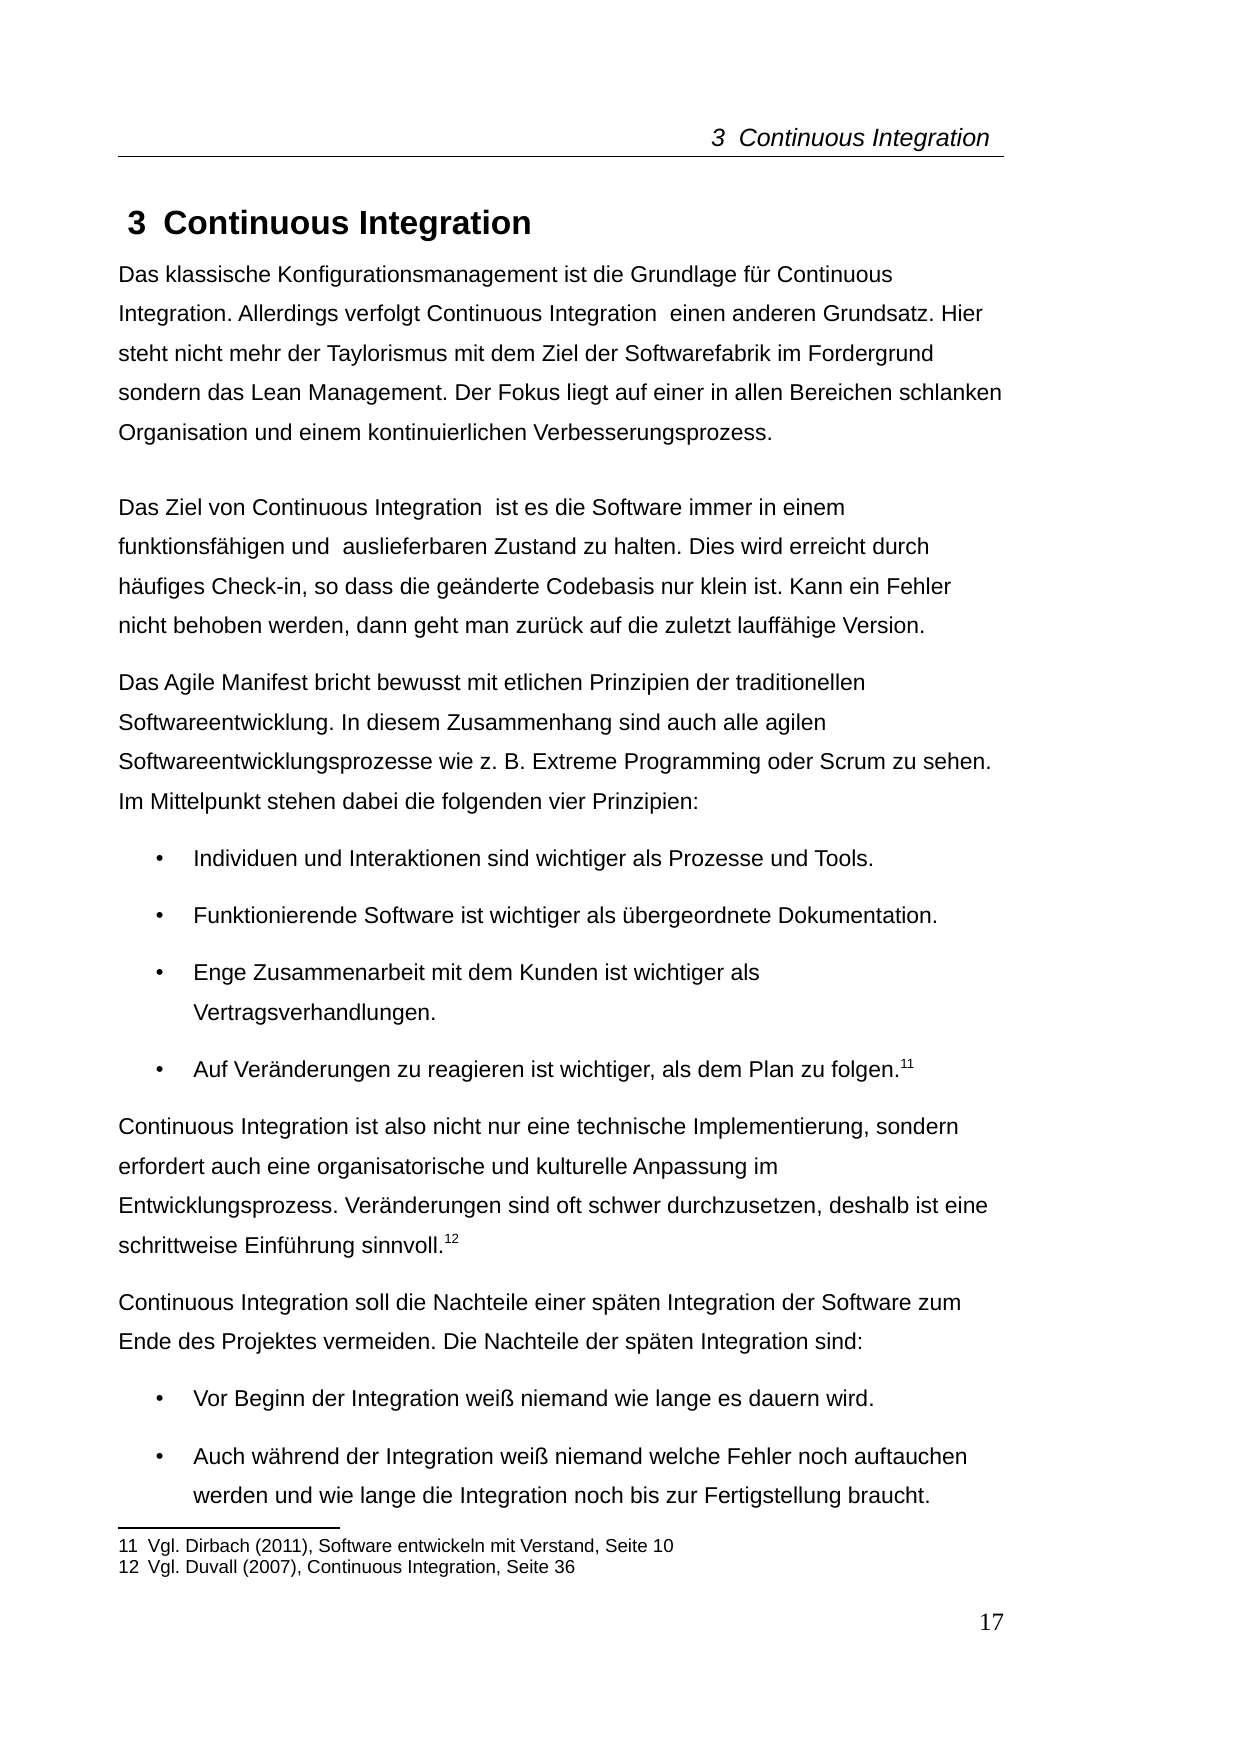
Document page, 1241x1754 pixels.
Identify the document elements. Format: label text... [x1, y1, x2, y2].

text Continuous Integration soll die Nachteile einer späten Integration der Software zum Ende des Projektes vermeiden. Die Nachteile der späten Integration sind: [118, 1289, 1004, 1354]
list Vor Beginn der Integration weiß niemand wie lange es dauern wird. [156, 1385, 1004, 1412]
text Das Ziel von Continuous Integration ist es die Software immer in einem funktionsfähigen und auslieferbaren Zustand zu halten. Dies wird erreicht durch häufiges Check-in, so dass die geänderte Codebasis nur klein ist. Kann ein Fehler nicht behoben werden, dann geht man zurück auf die zuletzt lauffähige Version. [118, 494, 1004, 638]
list Vgl. Dirbach (2011), Software entwickeln mit Verstand, Seite 10 [118, 1534, 1004, 1556]
text Das Agile Manifest bricht bewusst mit etlichen Prinzipien der traditionellen Softwareentwicklung. In diesem Zusammenhang sind auch alle agilen Softwareentwicklungsprozesse wie z. B. Extreme Programming oder Scrum zu sehen. Im Mittelpunkt stehen dabei die folgenden vier Prinzipien: [118, 669, 1004, 814]
list Enge Zusammenarbeit mit dem Kunden ist wichtiger als Vertragsverhandlungen. [156, 959, 1004, 1025]
subtitle Continuous Integration [118, 203, 1004, 242]
text Vgl. Duvall (2007), Continuous Integration, Seite 36 [118, 1556, 1004, 1578]
text Continuous Integration ist also nicht nur eine technische Implementierung, sondern erfordert auch eine organisatorische und kulturelle Anpassung im Entwicklungsprozess. Veränderungen sind oft schwer durchzusetzen, deshalb ist eine schrittweise Einführung sinnvoll. [118, 1113, 1004, 1258]
list Individuen und Interaktionen sind wichtiger als Prozesse und Tools. [156, 845, 1004, 871]
list Auf Veränderungen zu reagieren ist wichtiger, als dem Plan zu folgen. [156, 1056, 1004, 1082]
list Funktionierende Software ist wichtiger als übergeordnete Dokumentation. [156, 902, 1004, 928]
list Auch während der Integration weiß niemand welche Fehler noch auftauchen werden und wie lange die Integration noch bis zur Fertigstellung braucht. [156, 1443, 1004, 1508]
text Das klassische Konfigurationsmanagement ist die Grundlage für Continuous Integration. Allerdings verfolgt Continuous Integration einen anderen Grundsatz. Hier steht nicht mehr der Taylorismus mit dem Ziel der Softwarefabrik im Fordergrund sondern das Lean Management. Der Fokus liegt auf einer in allen Bereichen schlanken Organisation und einem kontinuierlichen Verbesserungsprozess. [118, 261, 1004, 445]
